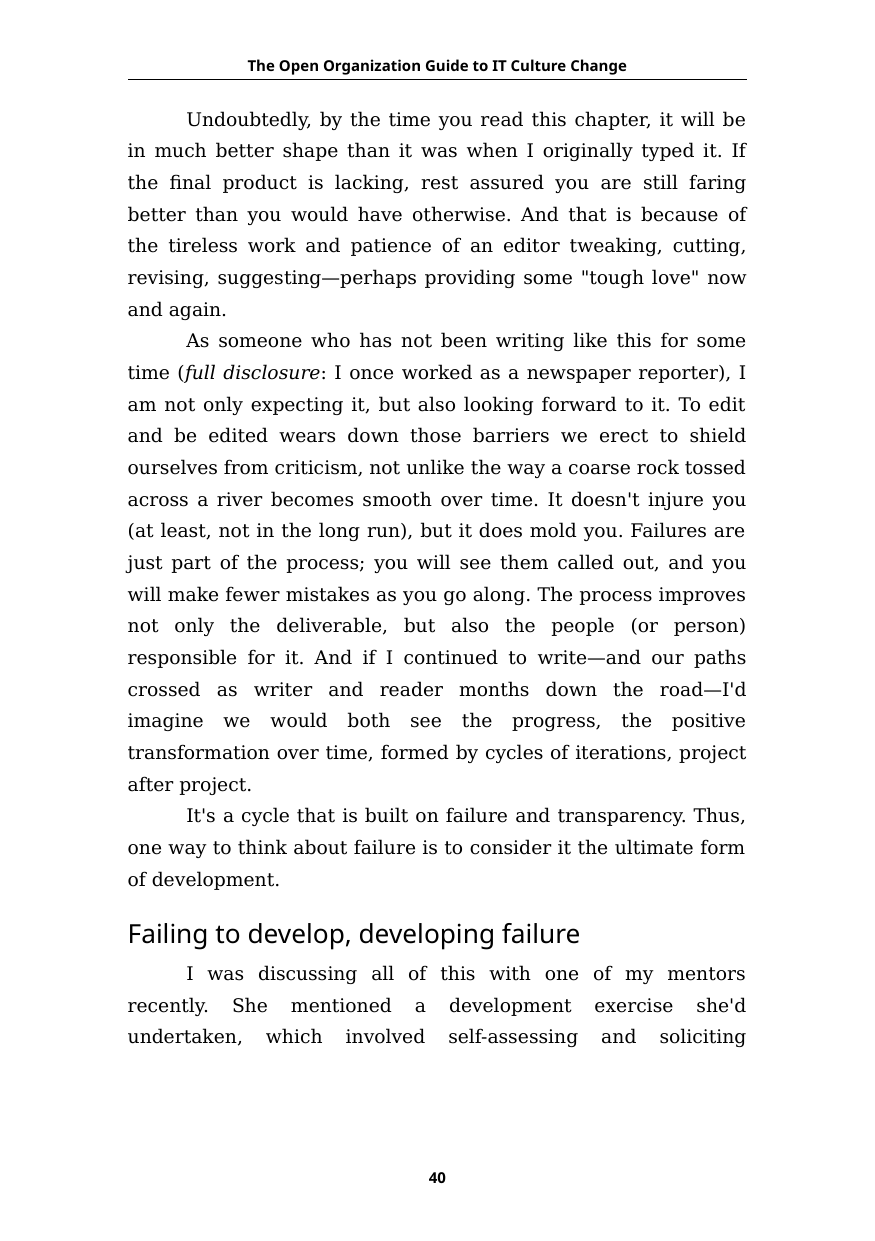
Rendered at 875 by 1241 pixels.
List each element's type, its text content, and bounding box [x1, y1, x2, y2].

text I was discussing all of this with one of my mentors recently. She mentioned a development exercise she'd undertaken, which involved self-assessing and soliciting [127, 963, 747, 1048]
subtitle Failing to develop, developing failure [127, 915, 747, 951]
text It's a cycle that is built on failure and transparency. Thus, one way to think about failure is to consider it the ultimate form of development. [127, 805, 747, 891]
text As someone who has not been writing like this for some time (full disclosure: I once worked as a newspaper reporter), I am not only expecting it, but also looking forward to it. To edit and be edited wears down those barriers we erect to shield ourselves from criticism, not unlike the way a coarse rock tossed across a river becomes smooth over time. It doesn't injure you (at least, not in the long run), but it does mold you. Failures are just part of the process; you will see them called out, and you will make fewer mistakes as you go along. The process improves not only the deliverable, but also the people (or person) responsible for it. And if I continued to write—and our paths crossed as writer and reader months down the road—I'd imagine we would both see the progress, the positive transformation over time, formed by cycles of iterations, project after project. [127, 330, 747, 796]
text Undoubtedly, by the time you read this chapter, it will be in much better shape than it was when I originally typed it. If the final product is lacking, rest assured you are still faring better than you would have otherwise. And that is because of the tireless work and patience of an editor tweaking, cutting, revising, suggesting—perhaps providing some "tough love" now and again. [127, 109, 747, 321]
